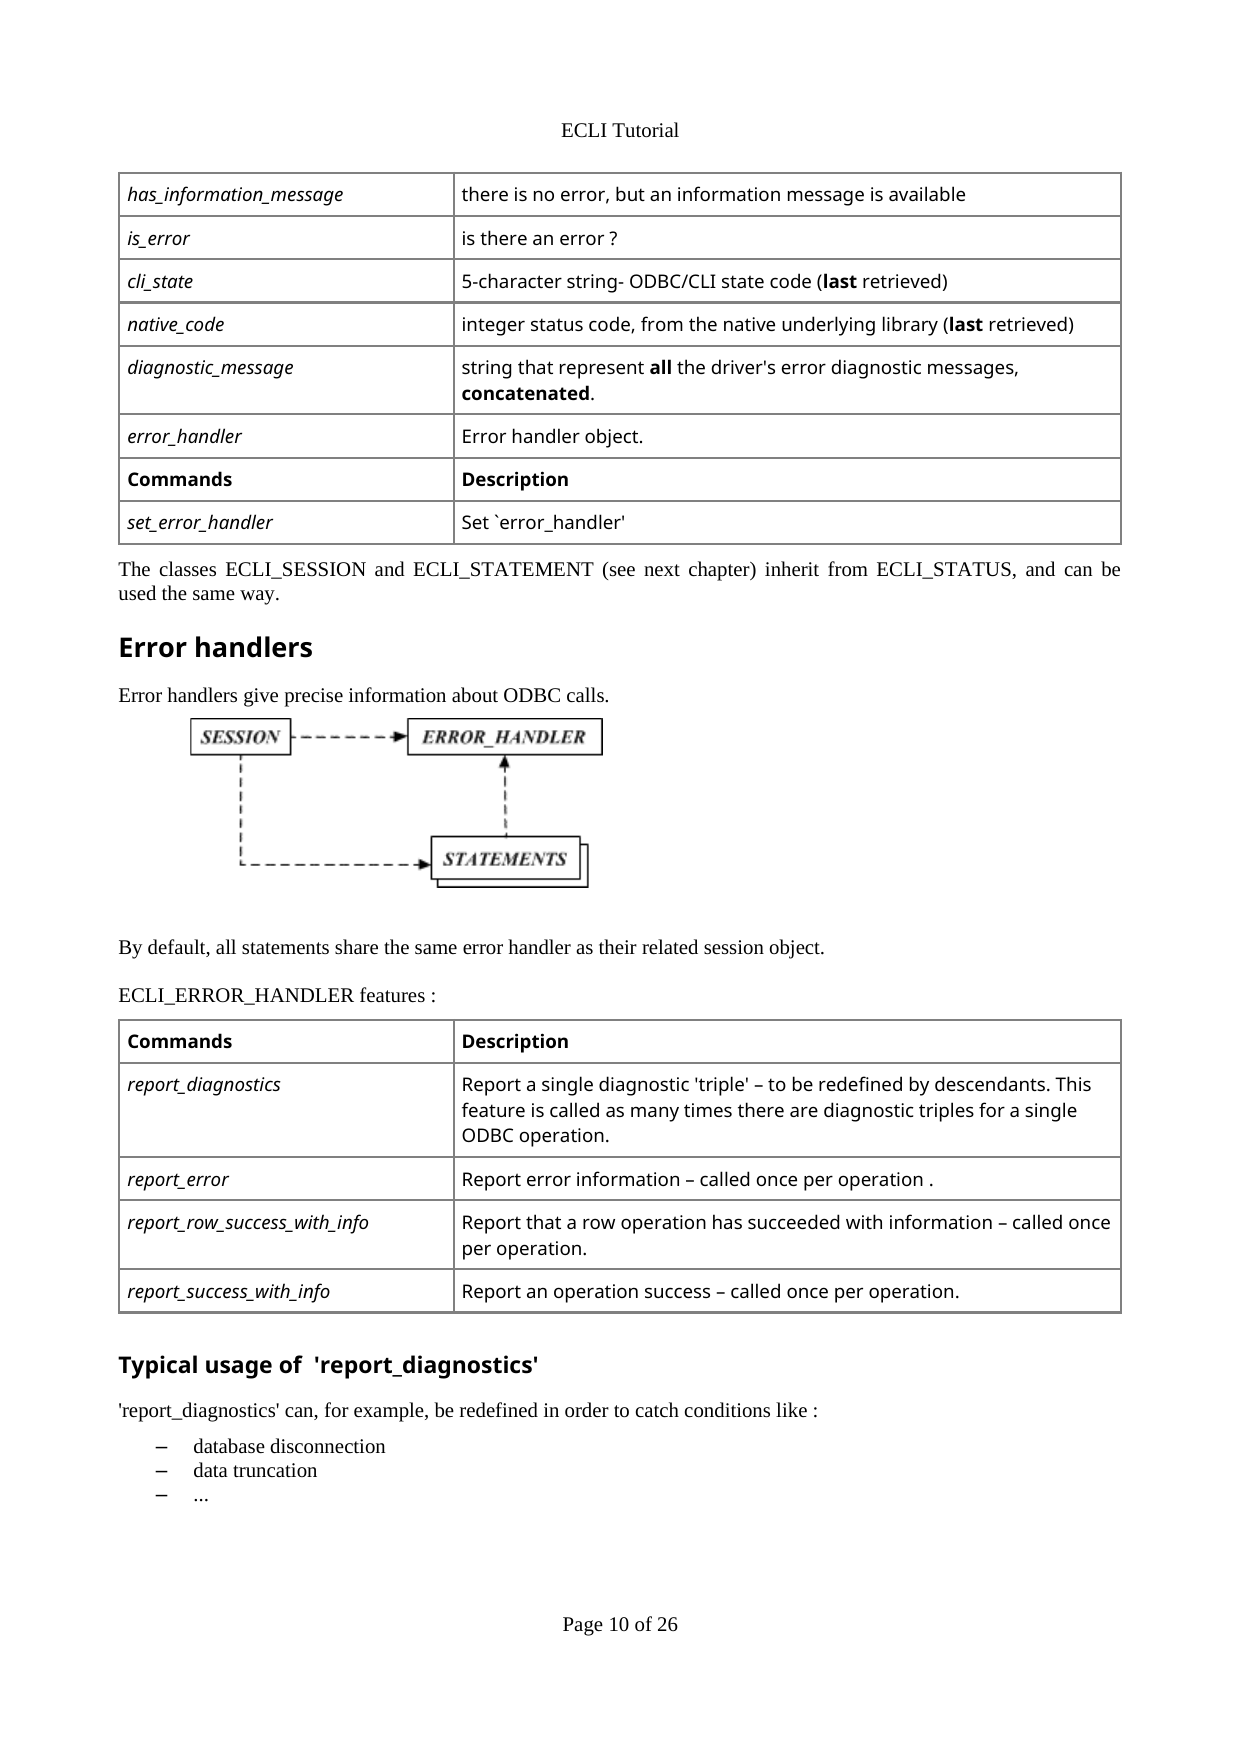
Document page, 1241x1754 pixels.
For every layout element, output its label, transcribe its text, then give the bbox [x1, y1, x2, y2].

table_cell set_error_handler [120, 502, 453, 543]
table_cell there is no error, but an information message is available [455, 174, 1120, 215]
table_cell Description [455, 459, 1120, 500]
text ECLI_ERROR_HANDLER features : [118, 983, 1122, 1007]
text By default, all statements share the same error handler as their related session object. [118, 935, 1122, 959]
table_cell Report error information – called once per operation . [455, 1158, 1120, 1199]
table_cell Report a single diagnostic 'triple' – to be redefined by descendants. This feature is called as many times there are diagnostic triples for a single ODBC operation. [455, 1064, 1120, 1156]
table_cell is there an error ? [455, 217, 1120, 258]
table_cell Report that a row operation has succeeded with information – called once per operation. [455, 1201, 1120, 1268]
table_cell Set `error_handler' [455, 502, 1120, 543]
table_header Commands [120, 1021, 453, 1062]
table_cell report_error [120, 1158, 453, 1199]
table_cell Error handler object. [455, 415, 1120, 457]
table_cell report_row_success_with_info [120, 1201, 453, 1268]
table_cell integer status code, from the native underlying library (last retrieved) [455, 304, 1120, 344]
list database disconnection [156, 1434, 1122, 1458]
table_cell native_code [120, 304, 453, 344]
table_cell string that represent all the driver's error diagnostic messages, concatenated. [455, 347, 1120, 413]
table_cell diagnostic_message [120, 347, 453, 413]
table_cell report_diagnostics [120, 1064, 453, 1156]
text 'report_diagnostics' can, for example, be redefined in order to catch conditions like : [118, 1398, 1122, 1422]
text Error handlers give precise information about ODBC calls. [118, 683, 1122, 707]
list ... [156, 1482, 1122, 1506]
table_cell Commands [120, 459, 453, 500]
table_cell report_success_with_info [120, 1270, 453, 1311]
table_cell error_handler [120, 415, 453, 457]
table_cell has_information_message [120, 174, 453, 215]
table_cell Report an operation success – called once per operation. [455, 1270, 1120, 1311]
subtitle Error handlers [118, 628, 1122, 665]
picture [190, 718, 603, 888]
table_cell cli_state [120, 260, 453, 301]
table_cell 5-character string- ODBC/CLI state code (last retrieved) [455, 260, 1120, 301]
table_cell is_error [120, 217, 453, 258]
table_header Description [455, 1021, 1120, 1062]
subtitle Typical usage of 'report_diagnostics' [118, 1349, 1122, 1381]
text The classes ECLI_SESSION and ECLI_STATEMENT (see next chapter) inherit from ECLI_STATUS, and can be used the same way. [118, 557, 1122, 605]
list data truncation [156, 1458, 1122, 1482]
